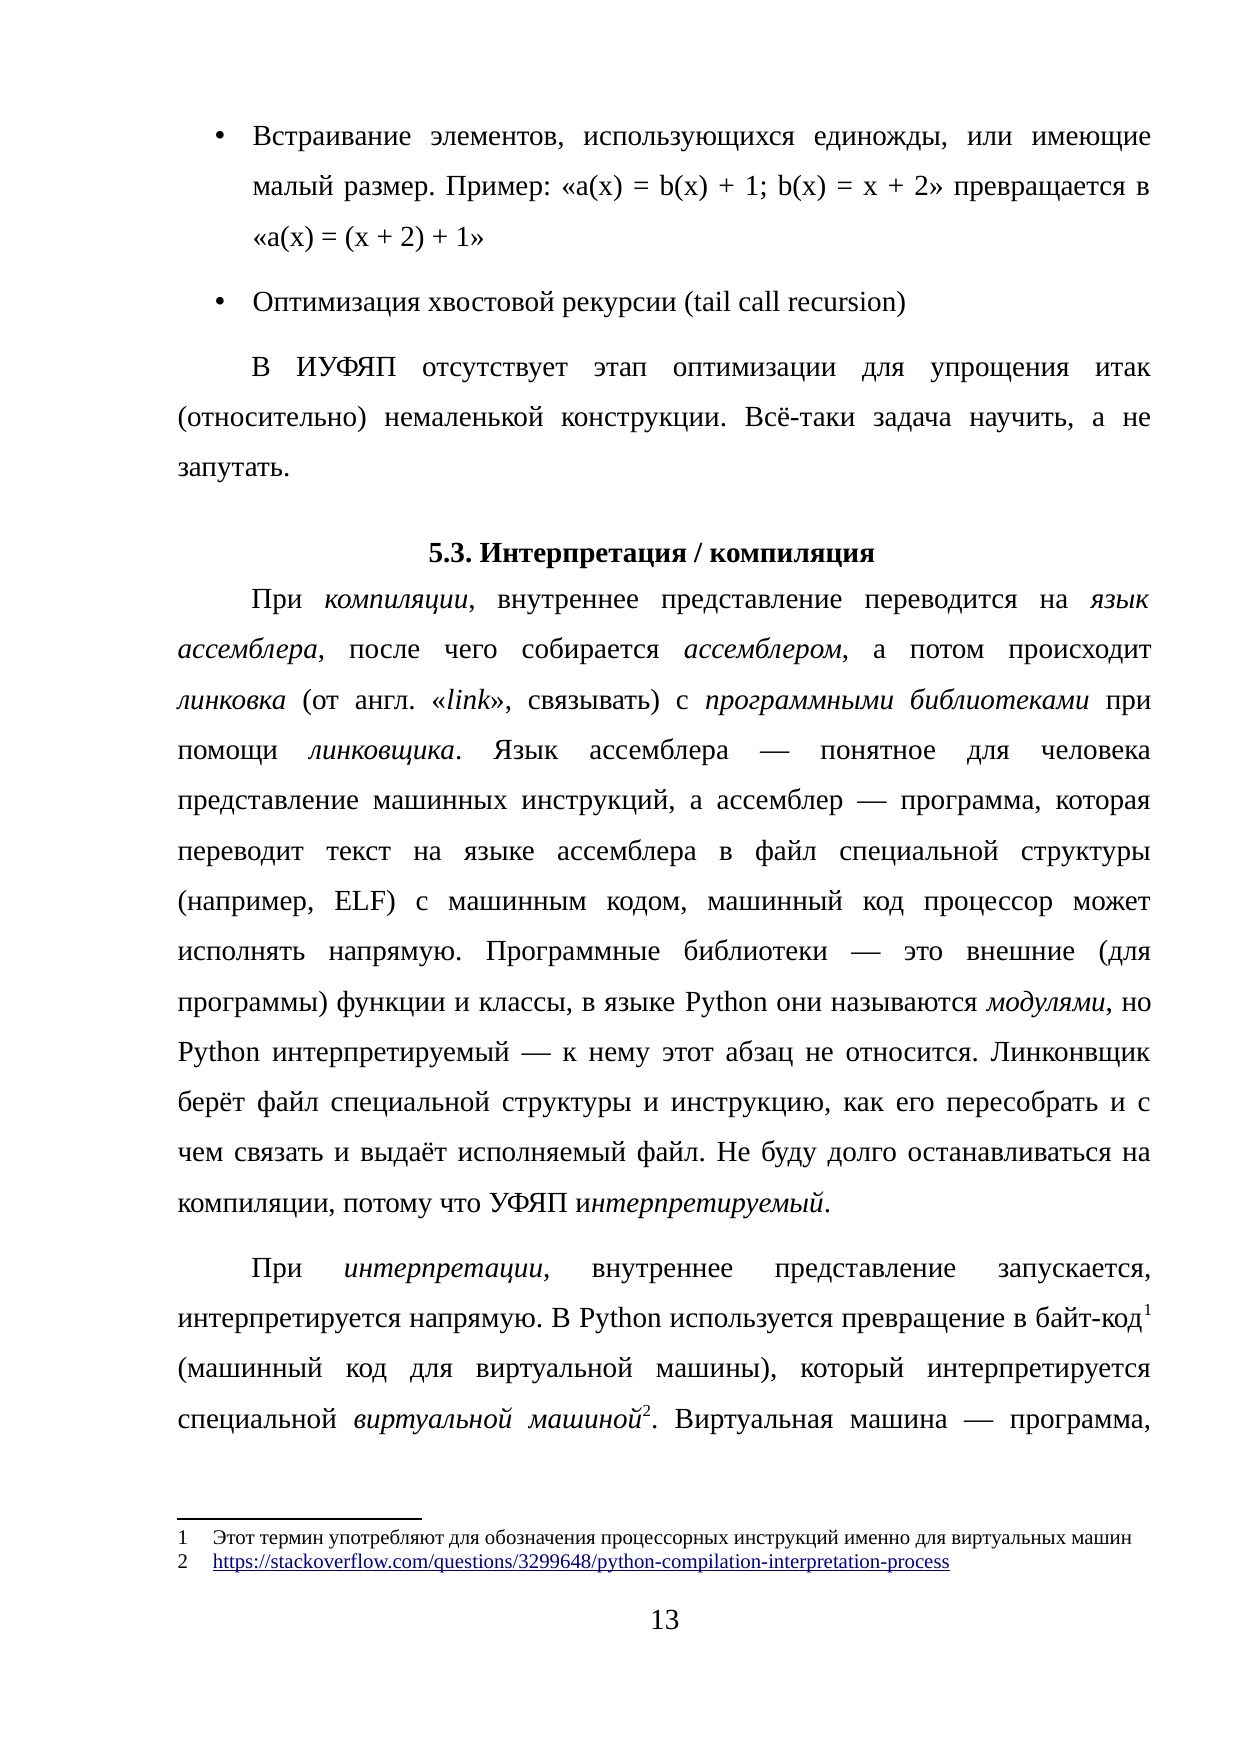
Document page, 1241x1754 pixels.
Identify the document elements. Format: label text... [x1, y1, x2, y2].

text В ИУФЯП отсутствует этап оптимизации для упрощения итак (относительно) немаленькой конструкции. Всё-таки задача научить, а не запутать. [177, 349, 1152, 483]
subtitle Интерпретация / компиляция [177, 535, 1152, 569]
list Встраивание элементов, использующихся единожды, или имеющие малый размер. Пример: «a(x) = b(x) + 1; b(x) = x + 2» превращается в «a(x) = (x + 2) + 1» [215, 118, 1152, 252]
text https://stackoverflow.com/questions/3299648/python-compilation-interpretation-process [177, 1549, 1152, 1573]
text Этот термин употребляют для обозначения процессорных инструкций именно для виртуальных машин [177, 1525, 1152, 1549]
text При интерпретации, внутреннее представление запускается, интерпретируется напрямую. В Python используется превращение в байт-код (машинный код для виртуальной машины), который интерпретируется специальной виртуальной машиной. Виртуальная машина — программа, [177, 1250, 1152, 1434]
text При компиляции, внутреннее представление переводится на язык ассемблера, после чего собирается ассемблером, а потом происходит линковка (от англ. «link», связывать) с программными библиотеками при помощи линковщика. Язык ассемблера — понятное для человека представление машинных инструкций, а ассемблер — программа, которая переводит текст на языке ассемблера в файл специальной структуры (например, ELF) с машинным кодом, машинный код процессор может исполнять напрямую. Программные библиотеки — это внешние (для программы) функции и классы, в языке Python они называются модулями, но Python интерпретируемый — к нему этот абзац не относится. Линконвщик берёт файл специальной структуры и инструкцию, как его пересобрать и с чем связать и выдаёт исполняемый файл. Не буду долго останавливаться на компиляции, потому что УФЯП интерпретируемый. [177, 581, 1152, 1218]
list Оптимизация хвостовой рекурсии (tail call recursion) [215, 284, 1152, 317]
